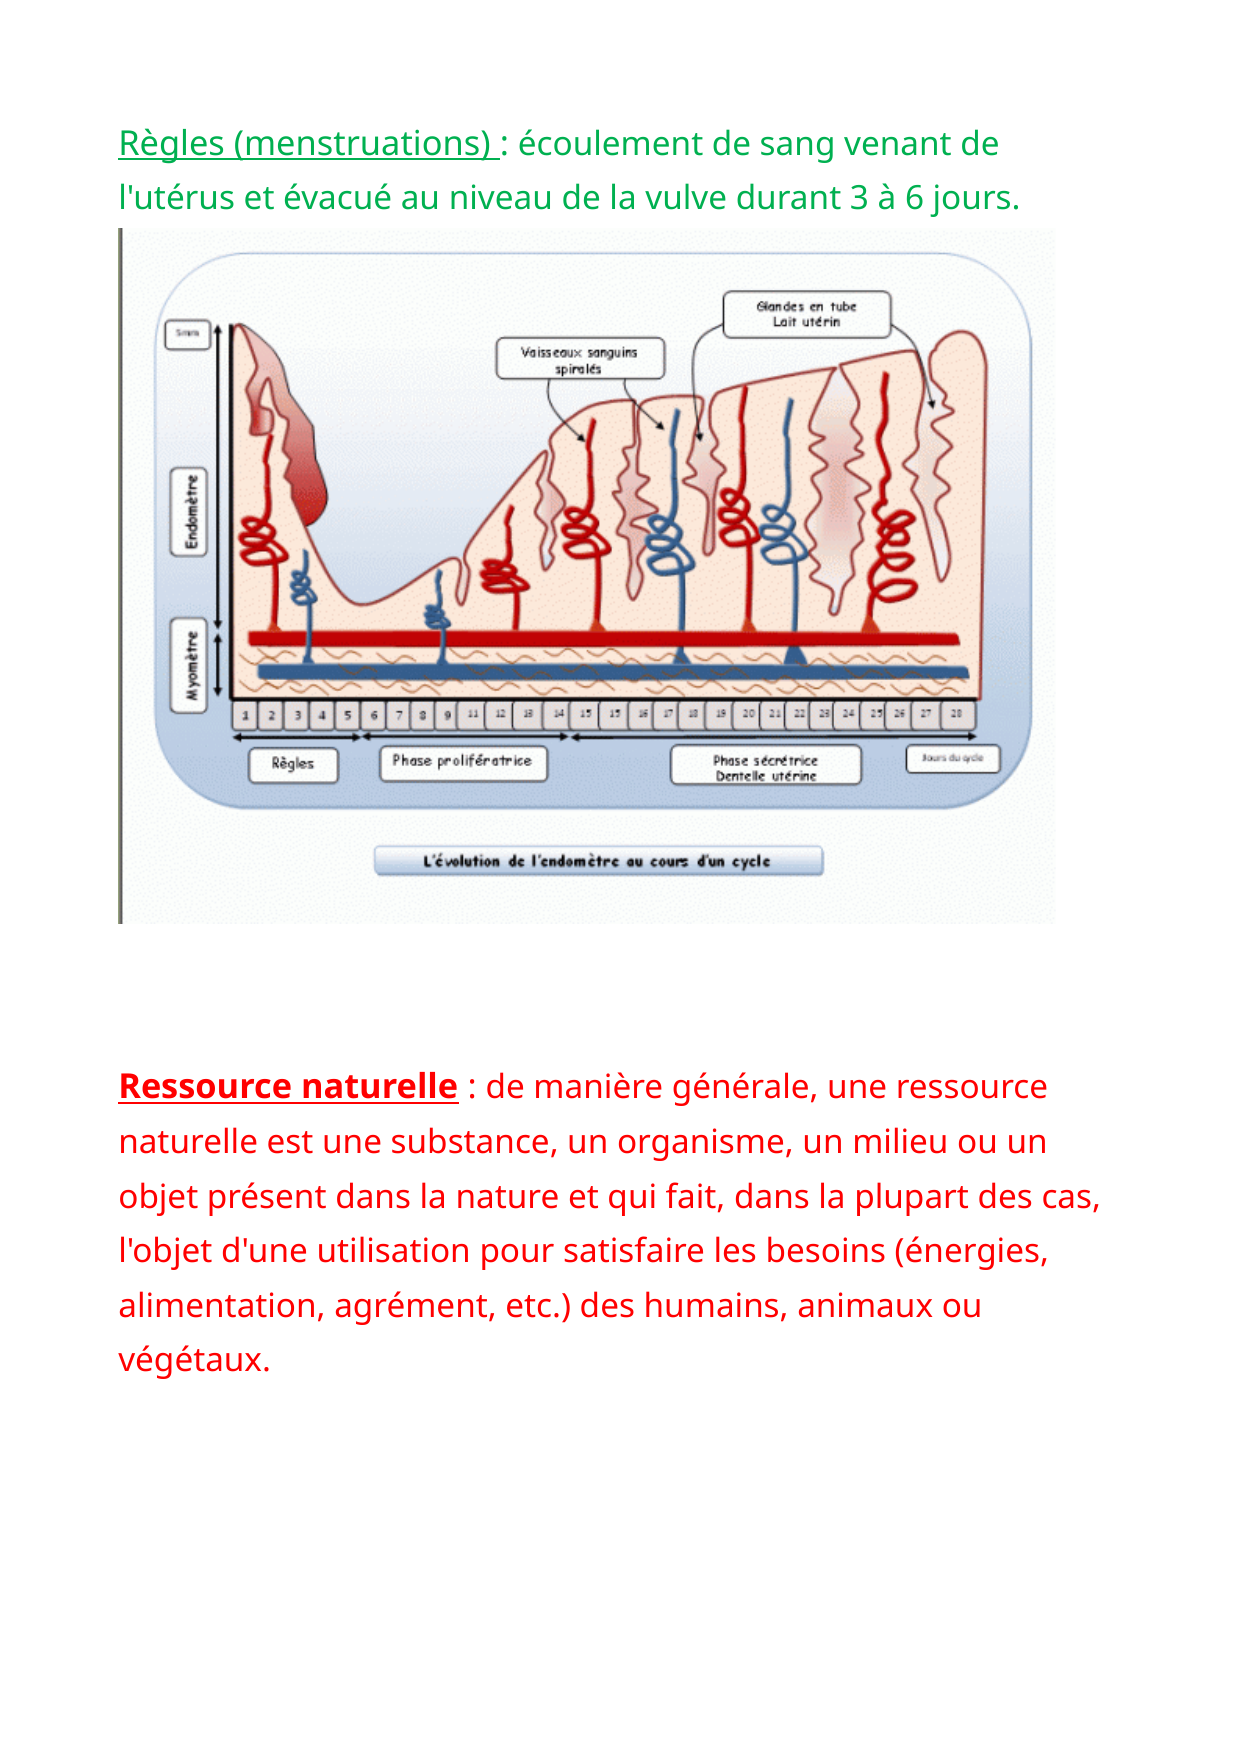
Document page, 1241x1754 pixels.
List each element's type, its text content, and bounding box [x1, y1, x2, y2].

text Ressource naturelle : de manière générale, une ressource naturelle est une substance, un organisme, un milieu ou un objet présent dans la nature et qui fait, dans la plupart des cas, l'objet d'une utilisation pour satisfaire les besoins (énergies, alimentation, agrément, etc.) des humains, animaux ou végétaux. [118, 1062, 1122, 1381]
picture [118, 228, 1056, 924]
text Règles (menstruations) : écoulement de sang venant de l'utérus et évacué au niveau de la vulve durant 3 à 6 jours. [118, 118, 1122, 219]
